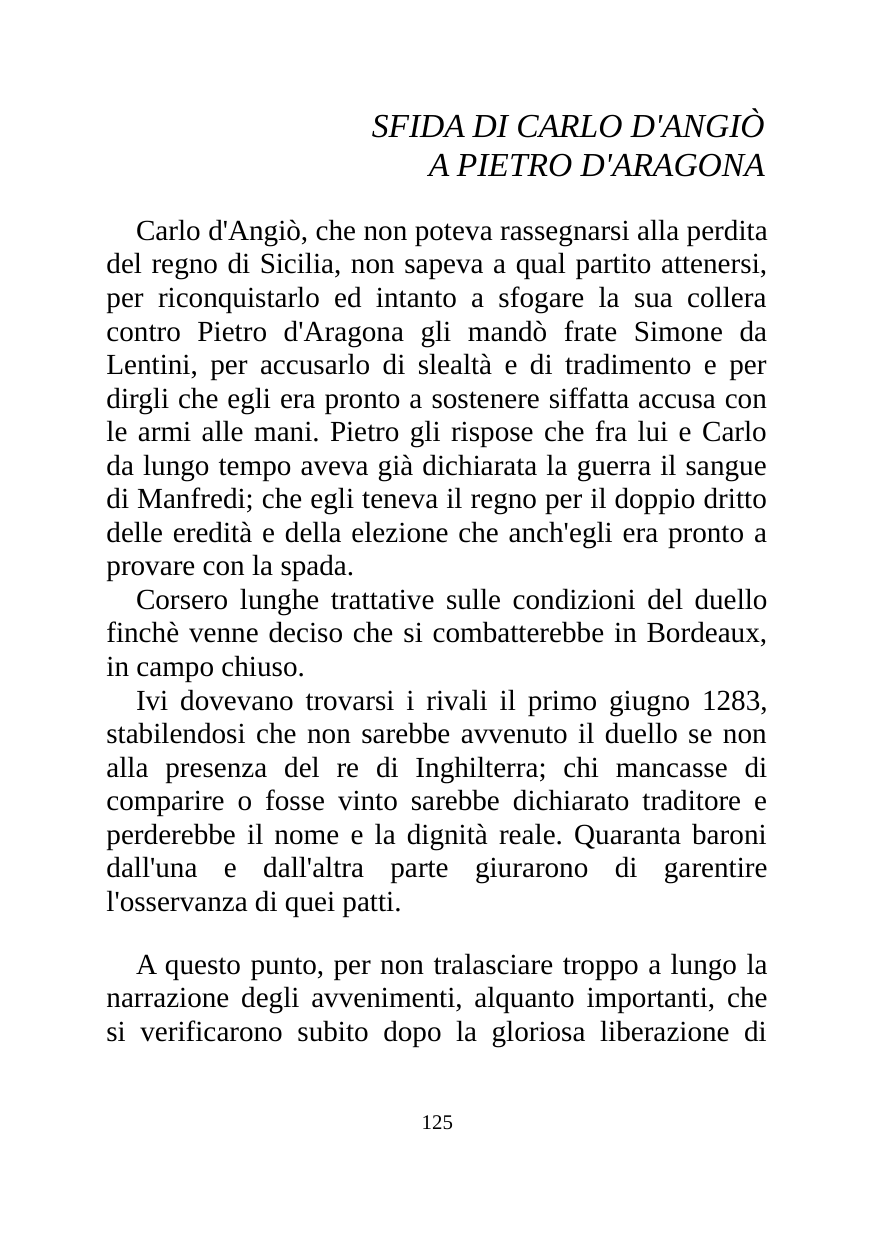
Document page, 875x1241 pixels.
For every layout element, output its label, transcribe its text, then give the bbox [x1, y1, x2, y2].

text Corsero lunghe trattative sulle condizioni del duello finchè venne deciso che si combatterebbe in Bordeaux, in campo chiuso. [106, 582, 768, 683]
subtitle SFIDA DI CARLO D'ANGIÒ A PIETRO D'ARAGONA [106, 106, 768, 183]
text Ivi dovevano trovarsi i rivali il primo giugno 1283, stabilendosi che non sarebbe avvenuto il duello se non alla presenza del re di Inghilterra; chi mancasse di comparire o fosse vinto sarebbe dichiarato traditore e perderebbe il nome e la dignità reale. Quaranta baroni dall'una e dall'altra parte giurarono di garentire l'osservanza di quei patti. [106, 683, 768, 917]
text Carlo d'Angiò, che non poteva rassegnarsi alla perdita del regno di Sicilia, non sapeva a qual partito attenersi, per riconquistarlo ed intanto a sfogare la sua collera contro Pietro d'Aragona gli mandò frate Simone da Lentini, per accusarlo di slealtà e di tradimento e per dirgli che egli era pronto a sostenere siffatta accusa con le armi alle mani. Pietro gli rispose che fra lui e Carlo da lungo tempo aveva già dichiarata la guerra il sangue di Manfredi; che egli teneva il regno per il doppio dritto delle eredità e della elezione che anch'egli era pronto a provare con la spada. [106, 213, 768, 582]
text A questo punto, per non tralasciare troppo a lungo la narrazione degli avvenimenti, alquanto importanti, che si verificarono subito dopo la gloriosa liberazione di [106, 947, 768, 1047]
